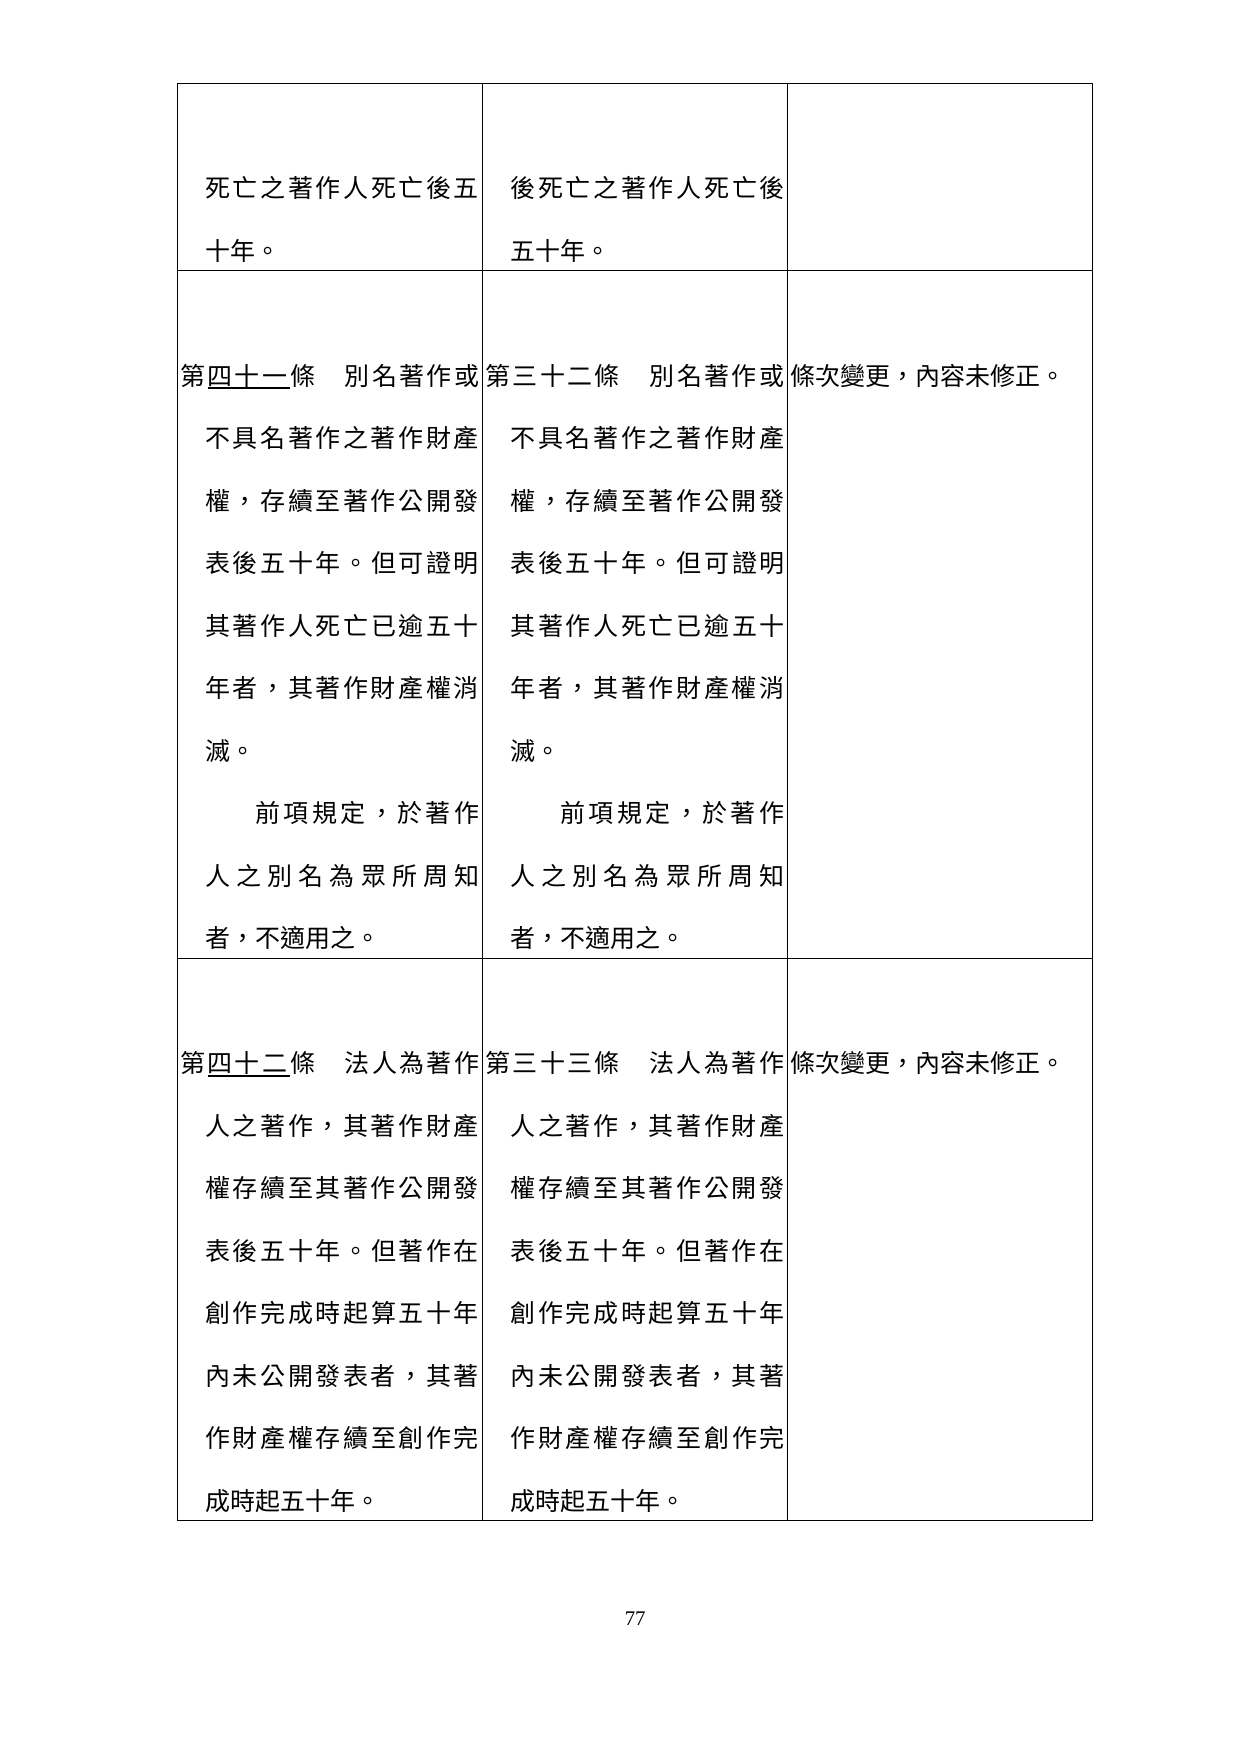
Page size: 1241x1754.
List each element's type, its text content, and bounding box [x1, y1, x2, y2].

table_cell 第三十三條 法人為著作人之著作，其著作財產權存續至其著作公開發表後五十年。但著作在創作完成時起算五十年內未公開發表者，其著作財產權存續至創作完成時起五十年。 [483, 959, 787, 1520]
table_cell 條次變更，內容未修正。 [788, 959, 1092, 1520]
table_cell 條次變更，內容未修正。 [788, 271, 1092, 958]
table_cell [788, 84, 1092, 270]
table_cell 第三十二條 別名著作或不具名著作之著作財產權，存續至著作公開發表後五十年。但可證明其著作人死亡已逾五十年者，其著作財產權消滅。 前項規定，於著作人之別名為眾所周知者，不適用之。 [483, 271, 787, 958]
table_cell 死亡之著作人死亡後五十年。 [178, 84, 482, 270]
table_cell 第四十二條 法人為著作人之著作，其著作財產權存續至其著作公開發表後五十年。但著作在創作完成時起算五十年內未公開發表者，其著作財產權存續至創作完成時起五十年。 [178, 959, 482, 1520]
table_cell 第四十一條 別名著作或不具名著作之著作財產權，存續至著作公開發表後五十年。但可證明其著作人死亡已逾五十年者，其著作財產權消滅。 前項規定，於著作人之別名為眾所周知者，不適用之。 [178, 271, 482, 958]
table_cell 後死亡之著作人死亡後五十年。 [483, 84, 787, 270]
